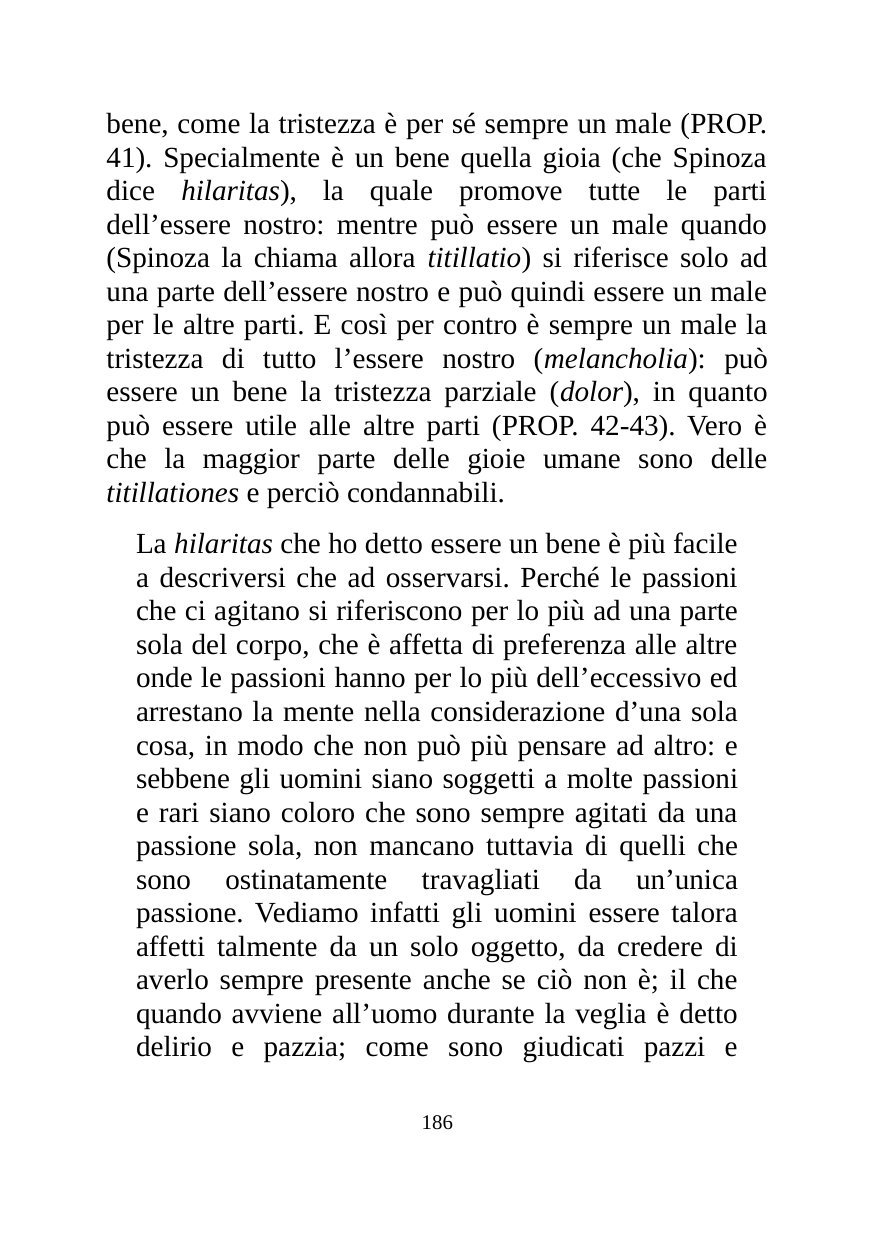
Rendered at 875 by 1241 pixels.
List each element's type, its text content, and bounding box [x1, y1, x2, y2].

text bene, come la tristezza è per sé sempre un male (PROP. 41). Specialmente è un bene quella gioia (che Spinoza dice hilaritas), la quale promove tutte le parti dell’essere nostro: mentre può essere un male quando (Spinoza la chiama allora titillatio) si riferisce solo ad una parte dell’essere nostro e può quindi essere un male per le altre parti. E così per contro è sempre un male la tristezza di tutto l’essere nostro (melancholia): può essere un bene la tristezza parziale (dolor), in quanto può essere utile alle altre parti (PROP. 42-43). Vero è che la maggior parte delle gioie umane sono delle titillationes e perciò condannabili. [106, 106, 768, 509]
text La hilaritas che ho detto essere un bene è più facile a descriversi che ad osservarsi. Perché le passioni che ci agitano si riferiscono per lo più ad una parte sola del corpo, che è affetta di preferenza alle altre onde le passioni hanno per lo più dell’eccessivo ed arrestano la mente nella considerazione d’una sola cosa, in modo che non può più pensare ad altro: e sebbene gli uomini siano soggetti a molte passioni e rari siano coloro che sono sempre agitati da una passione sola, non mancano tuttavia di quelli che sono ostinatamente travagliati da un’unica passione. Vediamo infatti gli uomini essere talora affetti talmente da un solo oggetto, da credere di averlo sempre presente anche se ciò non è; il che quando avviene all’uomo durante la veglia è detto delirio e pazzia; come sono giudicati pazzi e [136, 526, 738, 1063]
